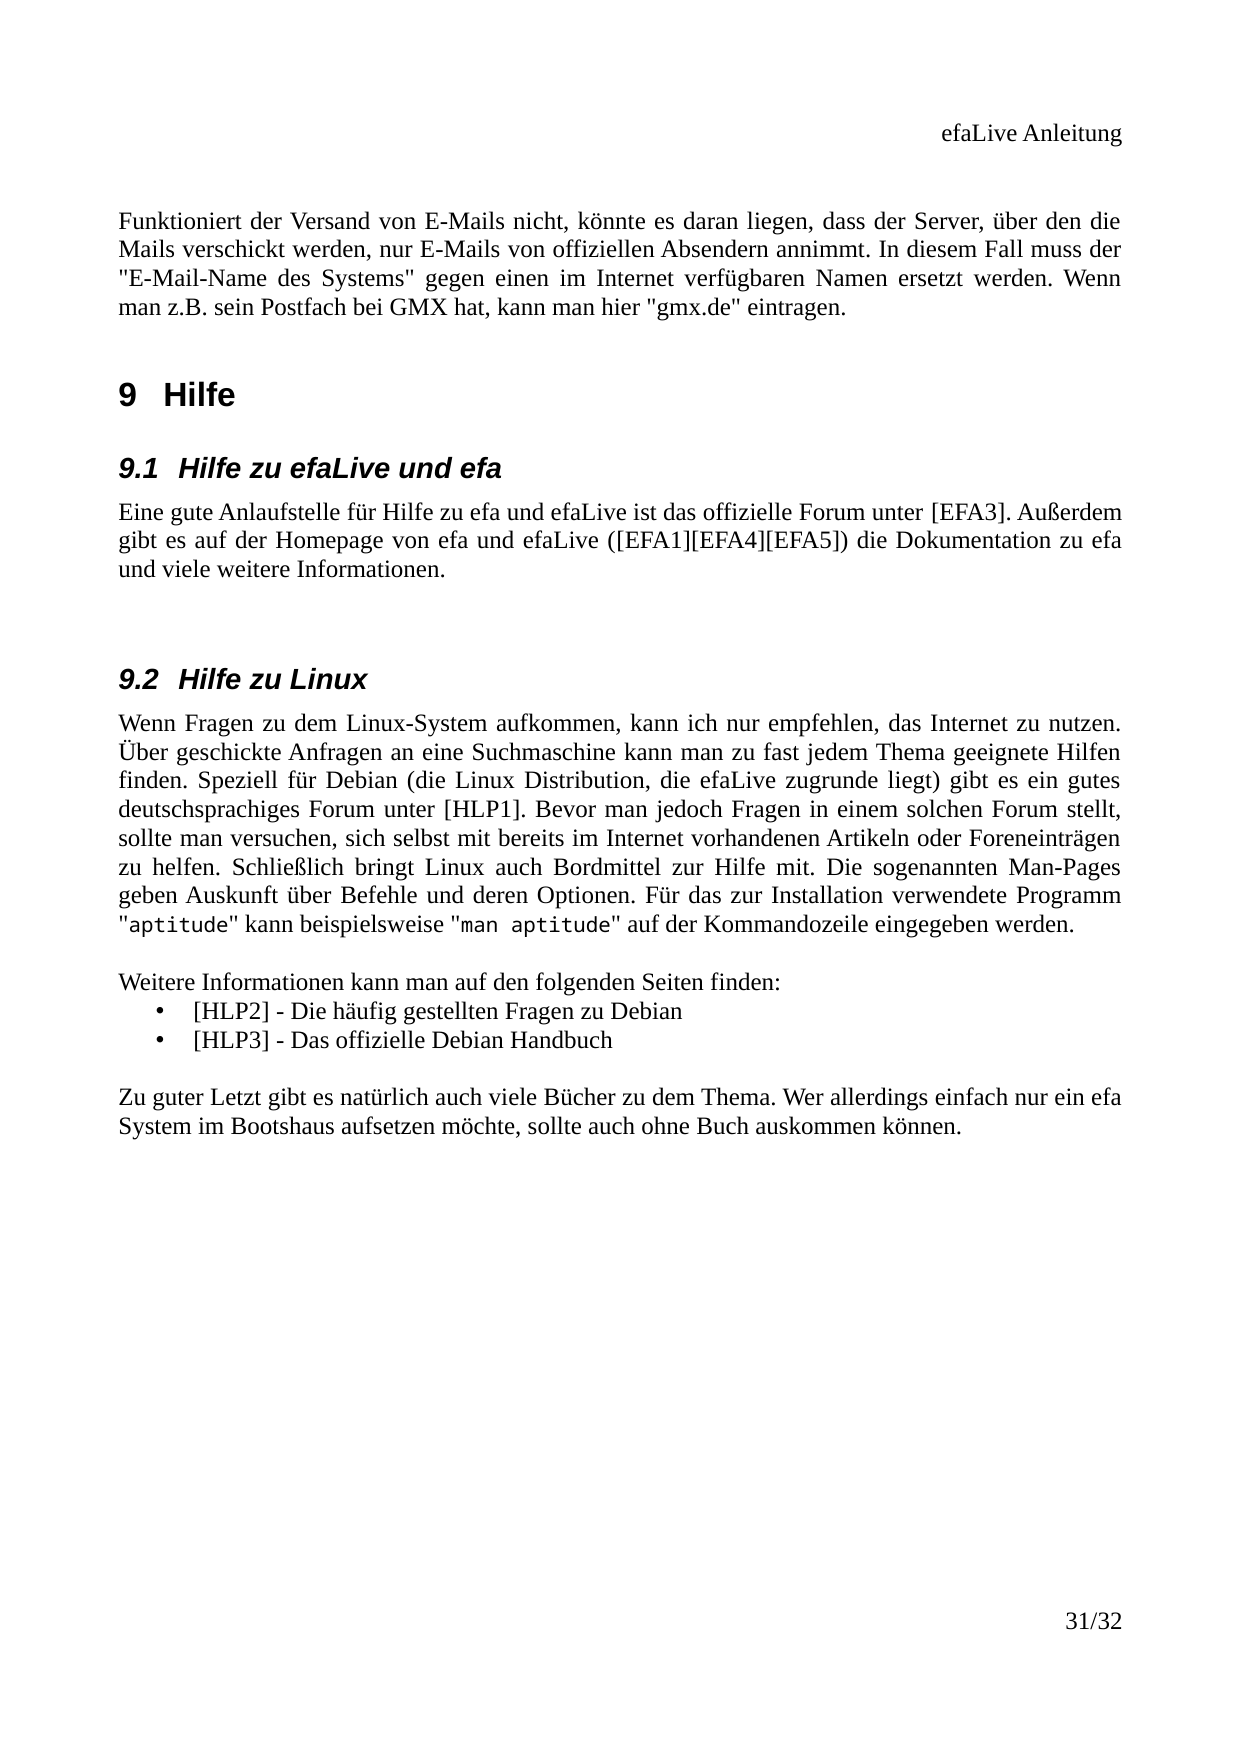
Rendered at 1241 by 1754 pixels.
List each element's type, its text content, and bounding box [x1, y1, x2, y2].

list [HLP3] - Das offizielle Debian Handbuch [156, 1025, 1122, 1053]
text Eine gute Anlaufstelle für Hilfe zu efa und efaLive ist das offizielle Forum unter [EFA3]. Außerdem gibt es auf der Homepage von efa und efaLive ([EFA1][EFA4][EFA5]) die Dokumentation zu efa und viele weitere Informationen. [118, 497, 1122, 583]
text Zu guter Letzt gibt es natürlich auch viele Bücher zu dem Thema. Wer allerdings einfach nur ein efa System im Bootshaus aufsetzen möchte, sollte auch ohne Buch auskommen können. [118, 1082, 1122, 1140]
text Wenn Fragen zu dem Linux-System aufkommen, kann ich nur empfehlen, das Internet zu nutzen. Über geschickte Anfragen an eine Suchmaschine kann man zu fast jedem Thema geeignete Hilfen finden. Speziell für Debian (die Linux Distribution, die efaLive zugrunde liegt) gibt es ein gutes deutschsprachiges Forum unter [HLP1]. Bevor man jedoch Fragen in einem solchen Forum stellt, sollte man versuchen, sich selbst mit bereits im Internet vorhandenen Artikeln oder Foreneinträgen zu helfen. Schließlich bringt Linux auch Bordmittel zur Hilfe mit. Die sogenannten Man-Pages geben Auskunft über Befehle und deren Optionen. Für das zur Installation verwendete Programm "aptitude" kann beispielsweise "man aptitude" auf der Kommandozeile eingegeben werden. [118, 708, 1122, 938]
subtitle Hilfe zu Linux [118, 662, 1122, 695]
list [HLP2] - Die häufig gestellten Fragen zu Debian [156, 996, 1122, 1025]
text Weitere Informationen kann man auf den folgenden Seiten finden: [118, 967, 1122, 996]
subtitle Hilfe zu efaLive und efa [118, 451, 1122, 484]
text Funktioniert der Versand von E-Mails nicht, könnte es daran liegen, dass der Server, über den die Mails verschickt werden, nur E-Mails von offiziellen Absendern annimmt. In diesem Fall muss der "E-Mail-Name des Systems" gegen einen im Internet verfügbaren Namen ersetzt werden. Wenn man z.B. sein Postfach bei GMX hat, kann man hier "gmx.de" eintragen. [118, 206, 1122, 321]
subtitle Hilfe [118, 374, 1122, 413]
